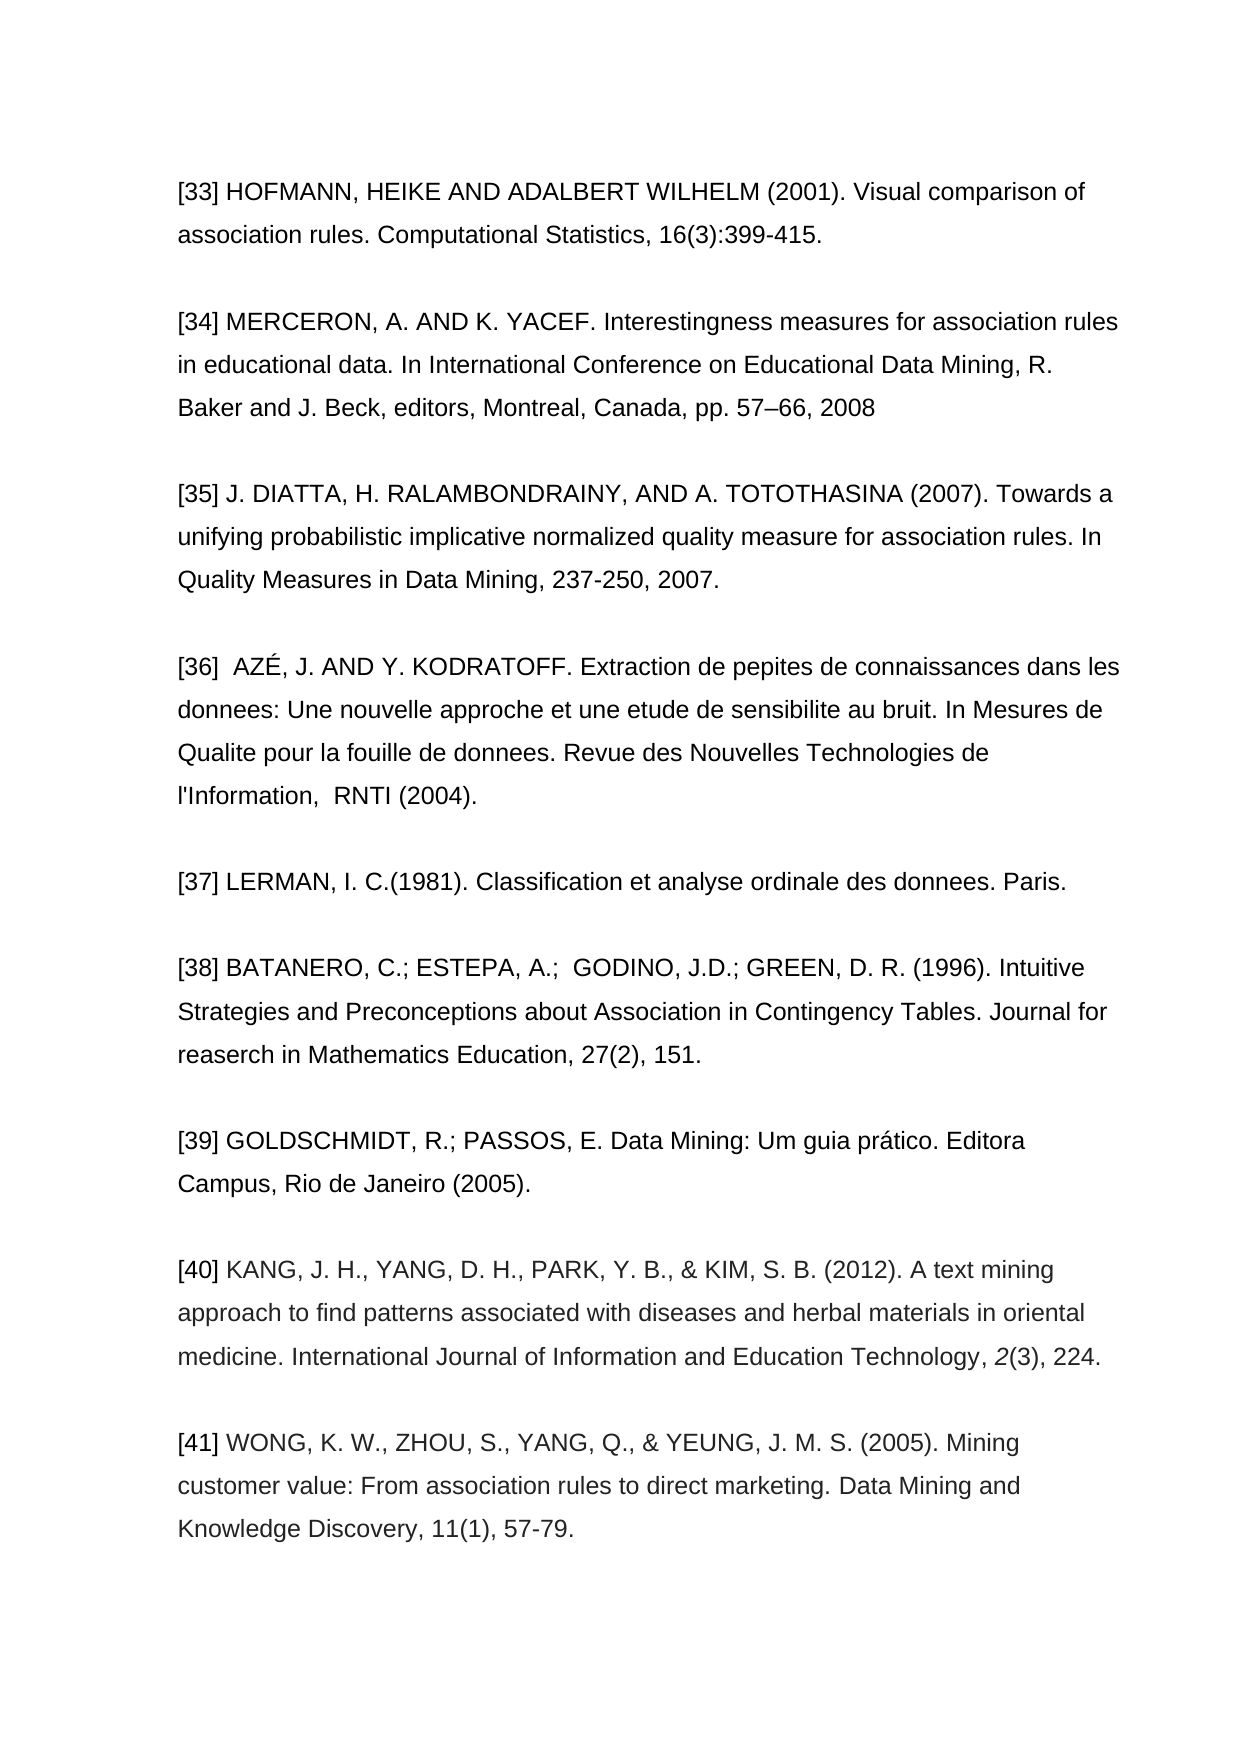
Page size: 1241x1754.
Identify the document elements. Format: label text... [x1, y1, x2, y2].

text [39] GOLDSCHMIDT, R.; PASSOS, E. Data Mining: Um guia prático. Editora Campus, Rio de Janeiro (2005). [177, 1126, 1122, 1198]
text [35] J. DIATTA, H. RALAMBONDRAINY, AND A. TOTOTHASINA (2007). Towards a unifying probabilistic implicative normalized quality measure for association rules. In Quality Measures in Data Mining, 237-250, 2007. [177, 479, 1122, 594]
text [34] MERCERON, A. AND K. YACEF. Interestingness measures for association rules in educational data. In International Conference on Educational Data Mining, R. Baker and J. Beck, editors, Montreal, Canada, pp. 57–66, 2008 [177, 307, 1122, 422]
text [38] BATANERO, C.; ESTEPA, A.; GODINO, J.D.; GREEN, D. R. (1996). Intuitive Strategies and Preconceptions about Association in Contingency Tables. Journal for reaserch in Mathematics Education, 27(2), 151. [177, 953, 1122, 1068]
text [36] AZÉ, J. AND Y. KODRATOFF. Extraction de pepites de connaissances dans les donnees: Une nouvelle approche et une etude de sensibilite au bruit. In Mesures de Qualite pour la fouille de donnees. Revue des Nouvelles Technologies de l'Information, RNTI (2004). [177, 652, 1122, 810]
text [37] LERMAN, I. C.(1981). Classification et analyse ordinale des donnees. Paris. [177, 867, 1122, 896]
text [40] KANG, J. H., YANG, D. H., PARK, Y. B., & KIM, S. B. (2012). A text mining approach to find patterns associated with diseases and herbal materials in oriental medicine. International Journal of Information and Education Technology, 2(3), 224. [177, 1255, 1122, 1370]
text [41] WONG, K. W., ZHOU, S., YANG, Q., & YEUNG, J. M. S. (2005). Mining customer value: From association rules to direct marketing. Data Mining and Knowledge Discovery, 11(1), 57-79. [177, 1428, 1122, 1543]
text [33] HOFMANN, HEIKE AND ADALBERT WILHELM (2001). Visual comparison of association rules. Computational Statistics, 16(3):399-415. [177, 177, 1122, 249]
